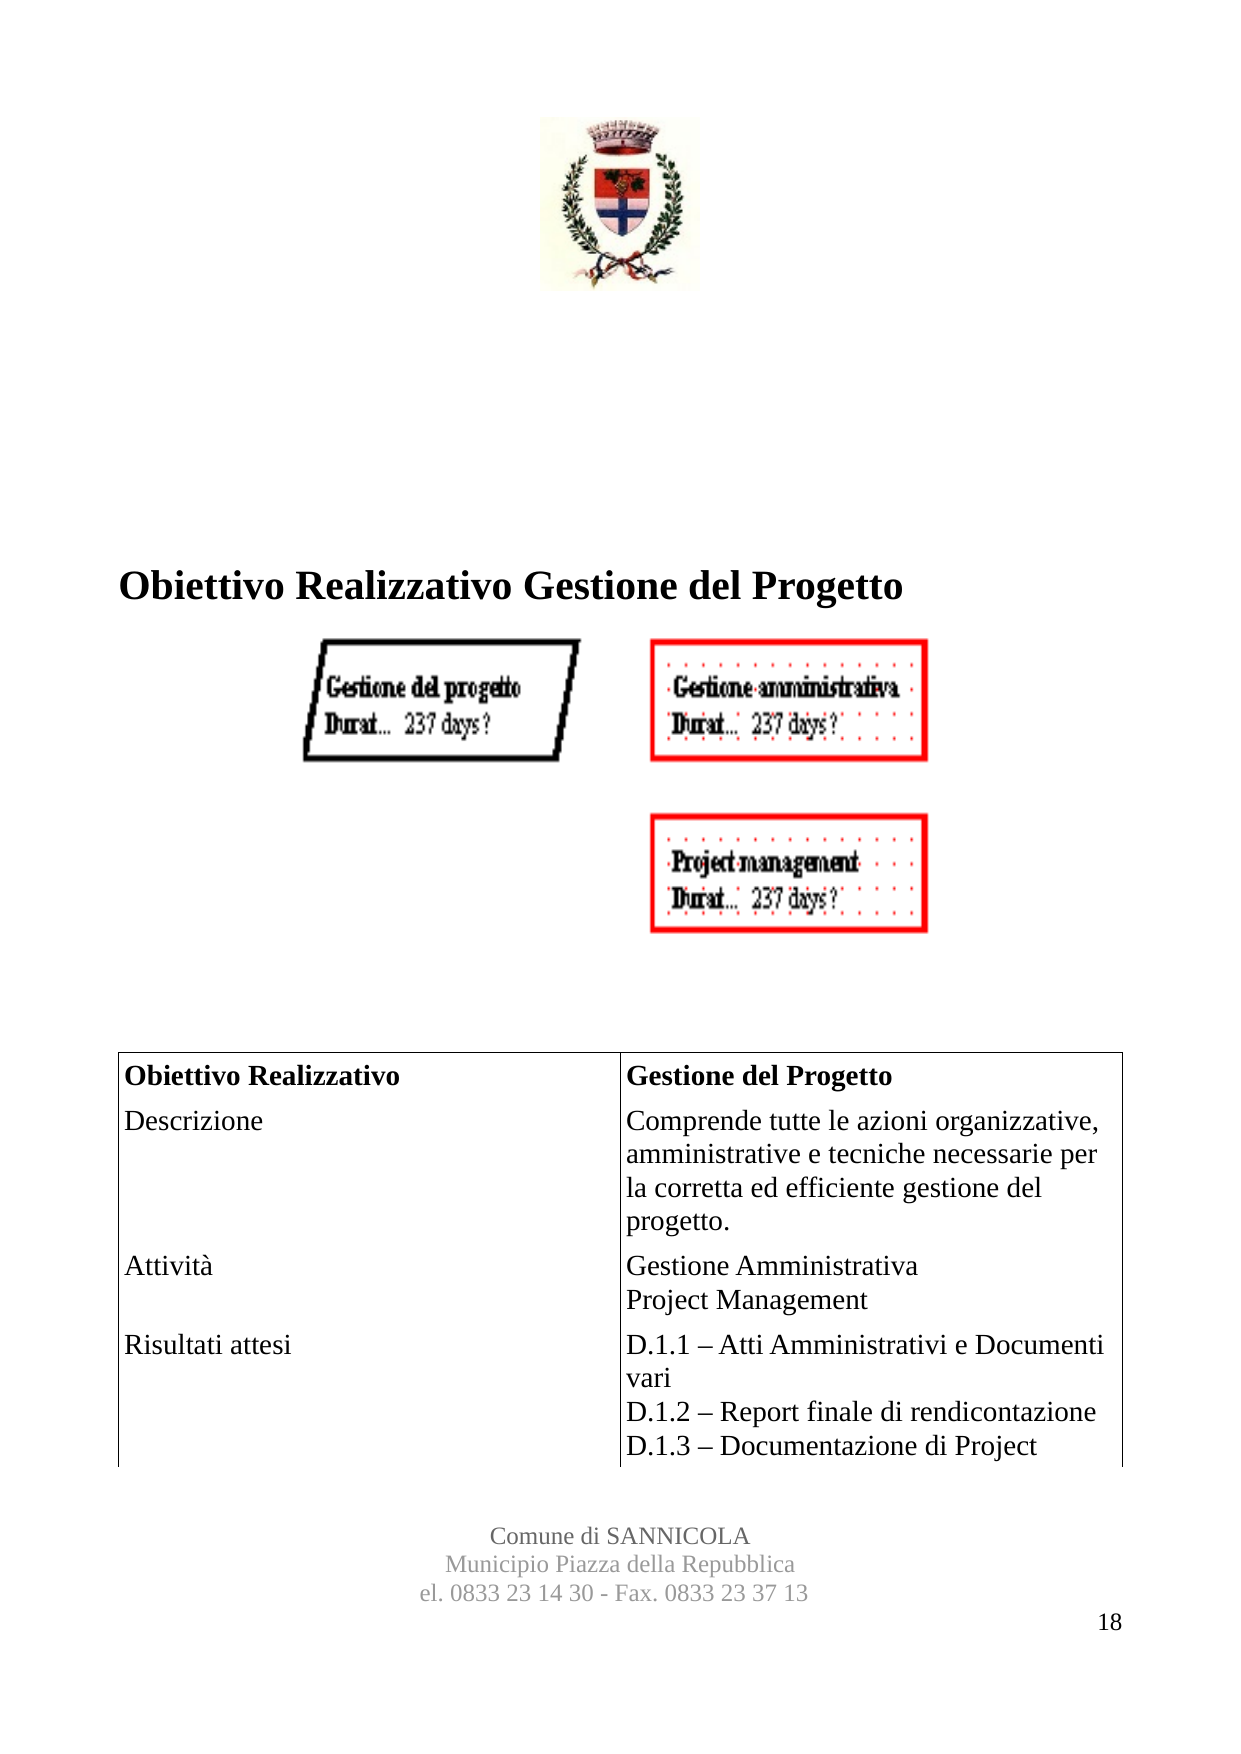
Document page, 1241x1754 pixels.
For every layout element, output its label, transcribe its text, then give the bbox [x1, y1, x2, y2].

table_cell Gestione Amministrativa Project Management [621, 1243, 1122, 1321]
table_cell Risultati attesi [119, 1321, 620, 1467]
table_header Obiettivo Realizzativo [119, 1053, 620, 1097]
picture [293, 637, 948, 937]
picture [540, 117, 700, 291]
table_cell Attività [119, 1243, 620, 1321]
table_cell Comprende tutte le azioni organizzative, amministrative e tecniche necessarie per la corretta ed efficiente gestione del progetto. [621, 1097, 1122, 1243]
table_cell Descrizione [119, 1097, 620, 1243]
table_cell D.1.1 – Atti Amministrativi e Documenti vari D.1.2 – Report finale di rendicontazione D.1.3 – Documentazione di Project [621, 1321, 1122, 1467]
text Obiettivo Realizzativo Gestione del Progetto [118, 561, 1122, 608]
table_header Gestione del Progetto [621, 1053, 1122, 1097]
